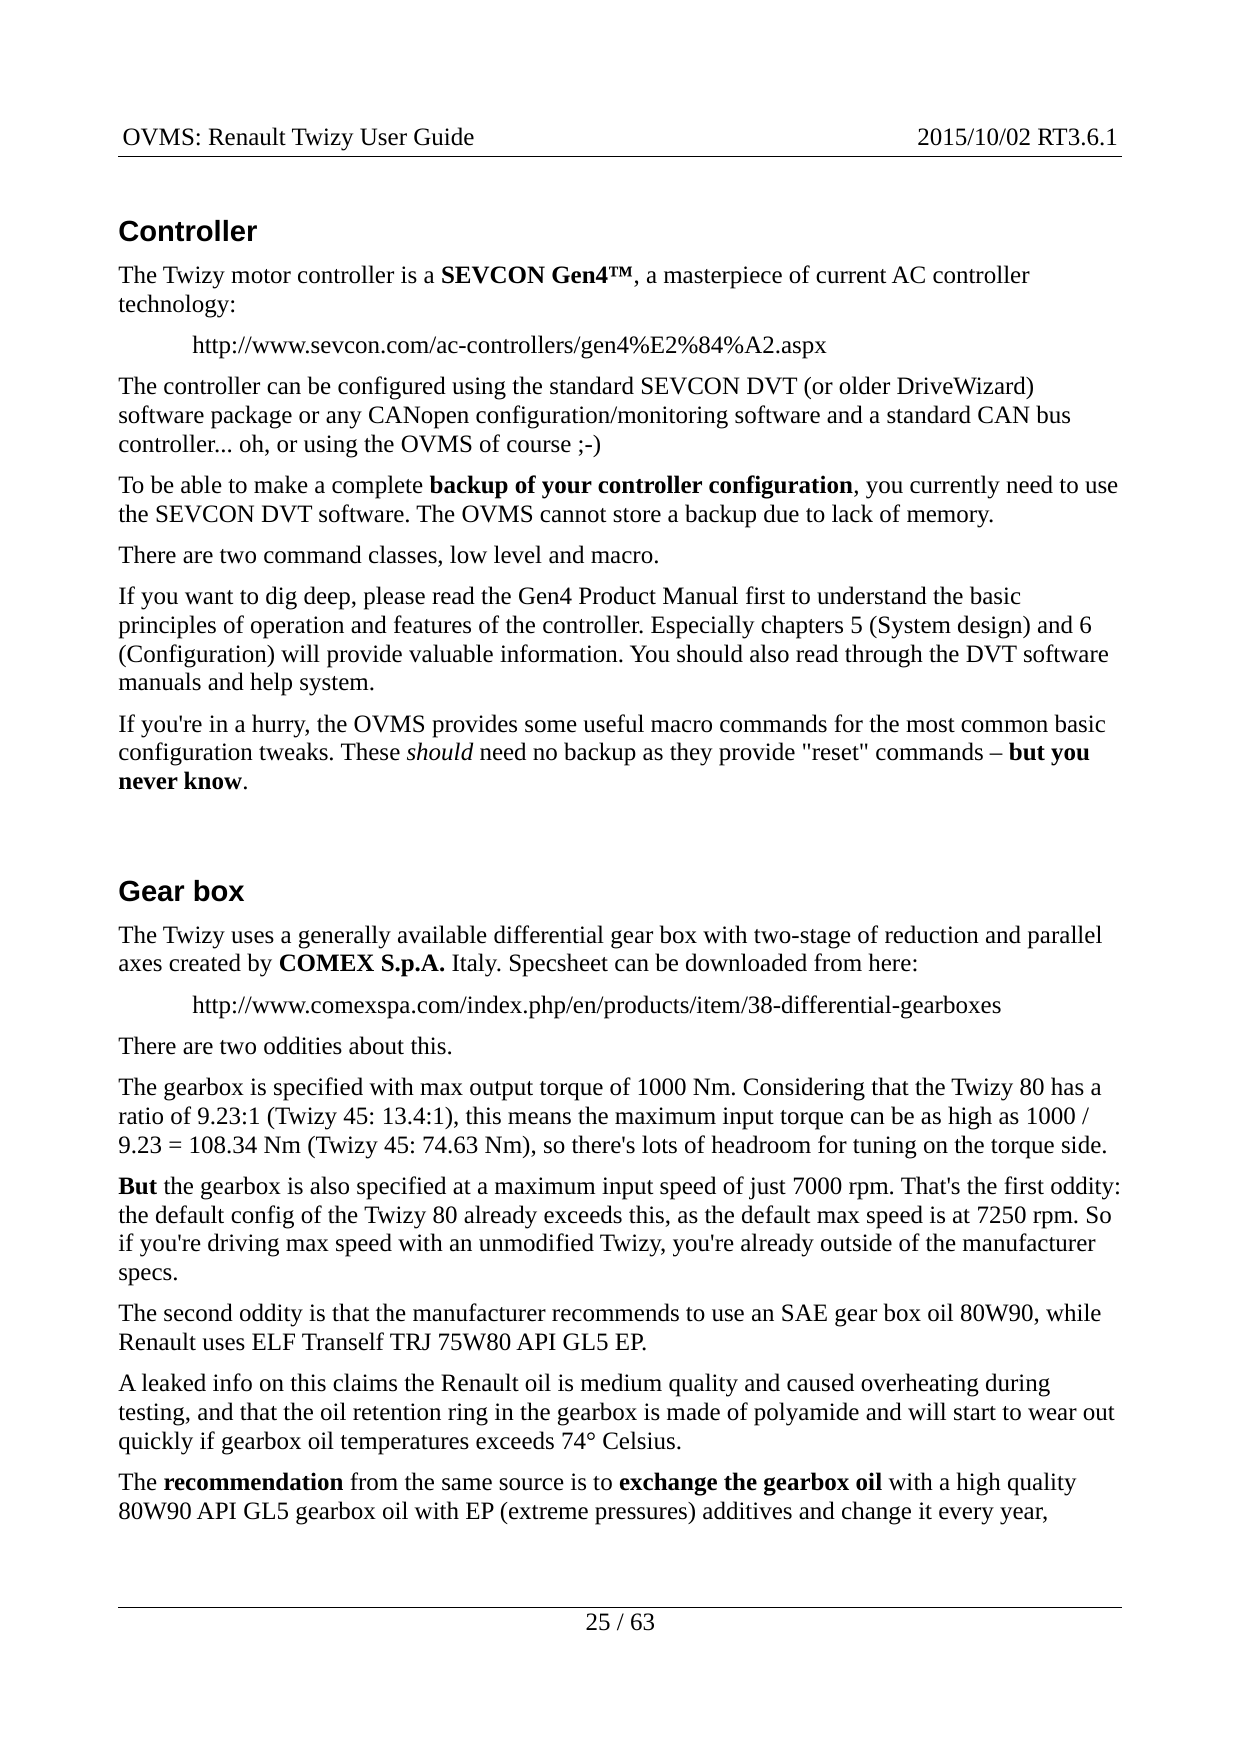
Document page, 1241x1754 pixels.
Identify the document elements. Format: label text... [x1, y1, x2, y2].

text The Twizy motor controller is a SEVCON Gen4™, a masterpiece of current AC controller technology: [118, 260, 1122, 317]
text A leaked info on this claims the Renault oil is medium quality and caused overheating during testing, and that the oil retention ring in the gearbox is made of polyamide and will start to wear out quickly if gearbox oil temperatures exceeds 74° Celsius. [118, 1368, 1122, 1455]
text If you want to dig deep, please read the Gen4 Product Manual first to understand the basic principles of operation and features of the controller. Especially chapters 5 (System design) and 6 (Configuration) will provide valuable information. You should also read through the DVT software manuals and help system. [118, 581, 1122, 696]
text The recommendation from the same source is to exchange the gearbox oil with a high quality 80W90 API GL5 gearbox oil with EP (extreme pressures) additives and change it every year, [118, 1467, 1122, 1525]
text But the gearbox is also specified at a maximum input speed of just 7000 rpm. That's the first oddity: the default config of the Twizy 80 already exceeds this, as the default max speed is at 7250 rpm. So if you're driving max speed with an unmodified Twizy, you're already outside of the manufacturer specs. [118, 1171, 1122, 1286]
text To be able to make a complete backup of your controller configuration, you currently need to use the SEVCON DVT software. The OVMS cannot store a backup due to lack of memory. [118, 470, 1122, 527]
text The controller can be configured using the standard SEVCON DVT (or older DriveWizard) software package or any CANopen configuration/monitoring software and a standard CAN bus controller... oh, or using the OVMS of course ;-) [118, 371, 1122, 457]
text There are two command classes, low level and macro. [118, 540, 1122, 569]
text There are two oddities about this. [118, 1031, 1122, 1060]
subtitle Gear box [118, 874, 1122, 907]
text The gearbox is specified with max output torque of 1000 Nm. Considering that the Twizy 80 has a ratio of 9.23:1 (Twizy 45: 13.4:1), this means the maximum input torque can be as high as 1000 / 9.23 = 108.34 Nm (Twizy 45: 74.63 Nm), so there's lots of headroom for tuning on the torque side. [118, 1072, 1122, 1158]
text If you're in a hurry, the OVMS provides some useful macro commands for the most common basic configuration tweaks. These should need no backup as they provide "reset" commands – but you never know. [118, 709, 1122, 795]
text http://www.sevcon.com/ac-controllers/gen4%E2%84%A2.aspx [118, 330, 1122, 359]
subtitle Controller [118, 214, 1122, 247]
text The second oddity is that the manufacturer recommends to use an SAE gear box oil 80W90, while Renault uses ELF Tranself TRJ 75W80 API GL5 EP. [118, 1298, 1122, 1356]
text http://www.comexspa.com/index.php/en/products/item/38-differential-gearboxes [118, 990, 1122, 1018]
text The Twizy uses a generally available differential gear box with two-stage of reduction and parallel axes created by COMEX S.p.A. Italy. Specsheet can be downloaded from here: [118, 920, 1122, 977]
